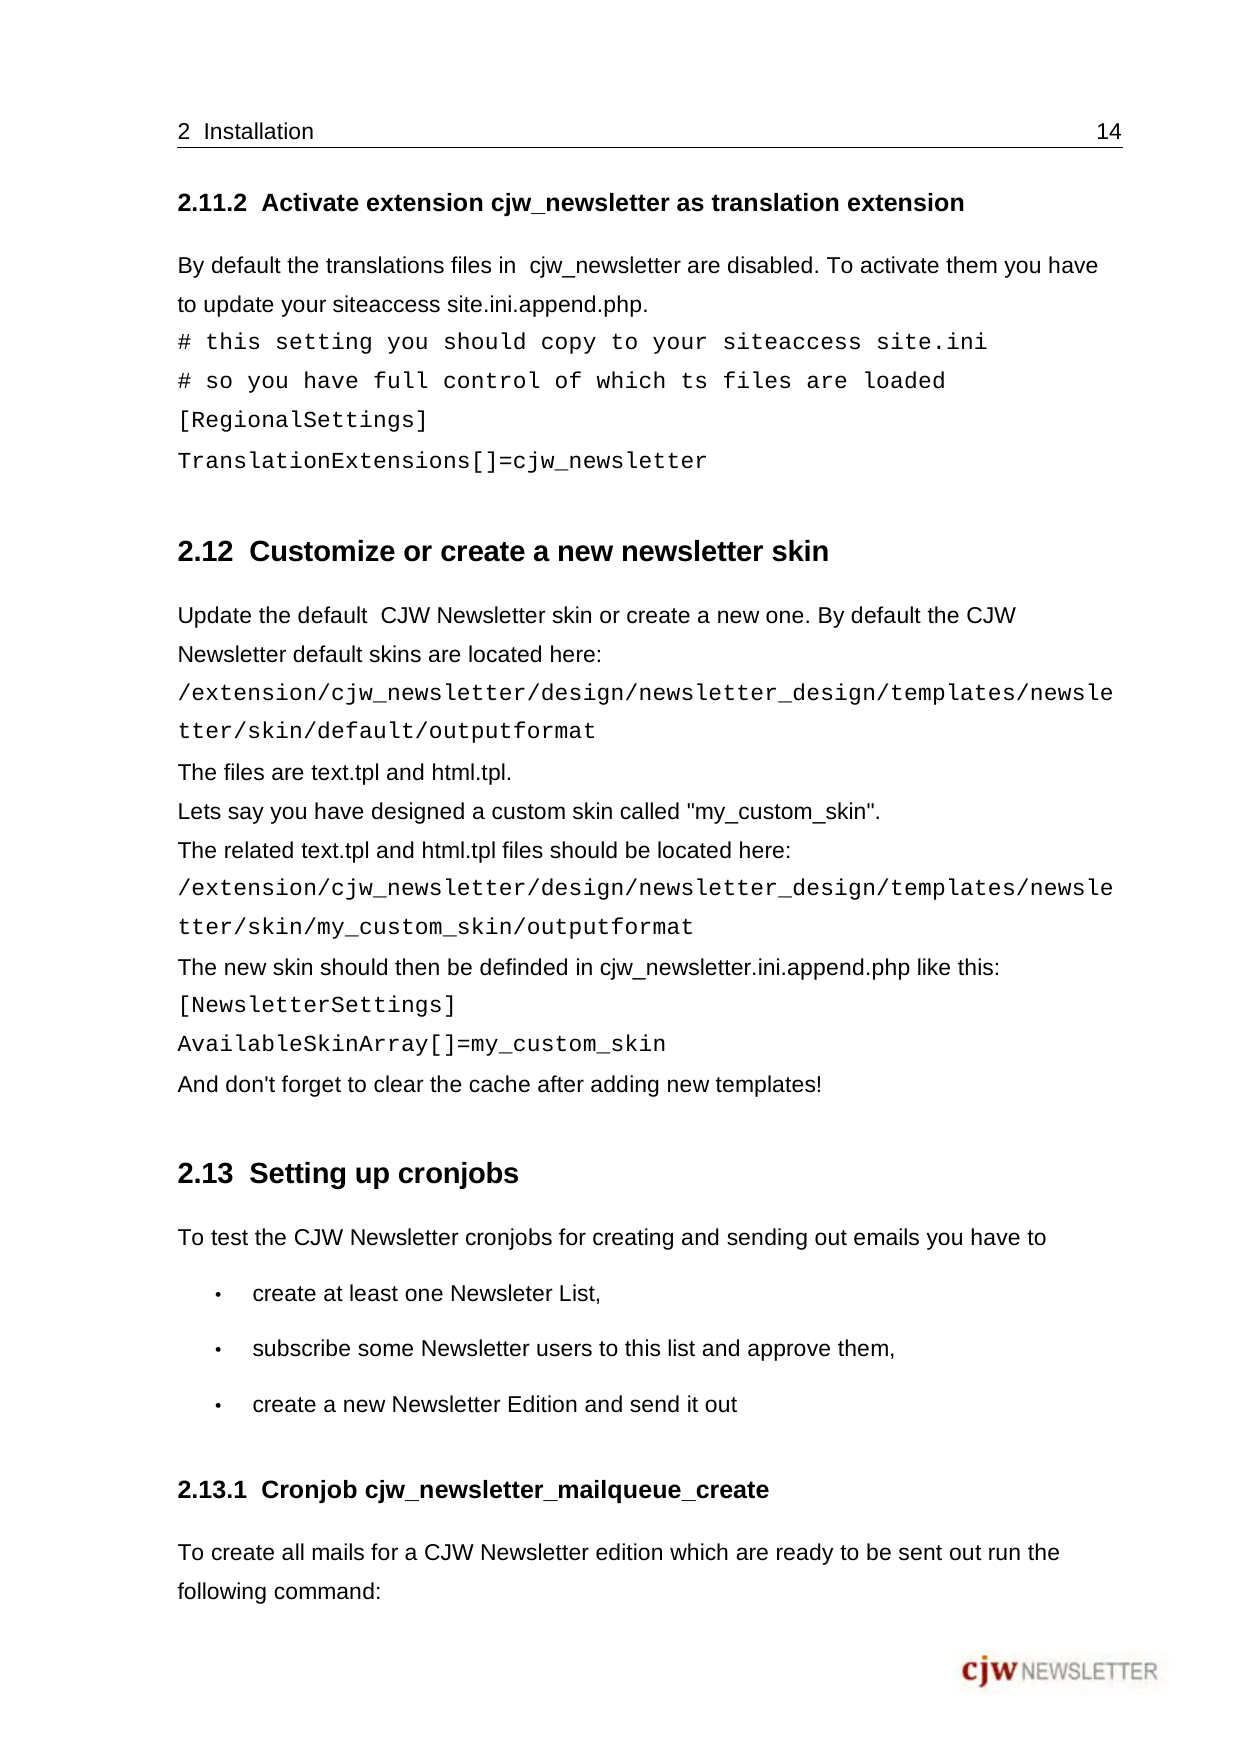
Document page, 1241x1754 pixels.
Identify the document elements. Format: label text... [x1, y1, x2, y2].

list By default the translations files in cjw_newsletter are disabled. To activate them you have to update your siteaccess site.ini.append.php. # this setting you should copy to your siteaccess site.ini # so you have full control of which ts files are loaded [RegionalSettings] TranslationExtensions[]=cjw_newsletter [140, 252, 1122, 476]
subtitle Cronjob cjw_newsletter_mailqueue_create [177, 1476, 1122, 1504]
subtitle Customize or create a new newsletter skin [177, 535, 1122, 567]
subtitle Activate extension cjw_newsletter as translation extension [177, 189, 1122, 217]
list create at least one Newsleter List, [215, 1280, 1122, 1306]
list Update the default CJW Newsletter skin or create a new one. By default the CJW Newsletter default skins are located here: /extension/cjw_newsletter/design/newsletter_design/templates/newsletter/skin/default/outputformat The files are text.tpl and html.tpl. Lets say you have designed a custom skin called "my_custom_skin". The related text.tpl and html.tpl files should be located here: /extension/cjw_newsletter/design/newsletter_design/templates/newsletter/skin/my_custom_skin/outputformat The new skin should then be definded in cjw_newsletter.ini.append.php like this: [NewsletterSettings] AvailableSkinArray[]=my_custom_skin And don't forget to clear the cache after adding new templates! [140, 603, 1122, 1098]
list To create all mails for a CJW Newsletter edition which are ready to be sent out run the following command: [140, 1540, 1122, 1605]
list subscribe some Newsletter users to this list and approve them, [215, 1336, 1122, 1362]
list create a new Newsletter Edition and send it out [215, 1391, 1122, 1417]
picture [953, 1650, 1170, 1695]
text To test the CJW Newsletter cronjobs for creating and sending out emails you have to [177, 1224, 1122, 1251]
subtitle Setting up cronjobs [177, 1157, 1122, 1189]
